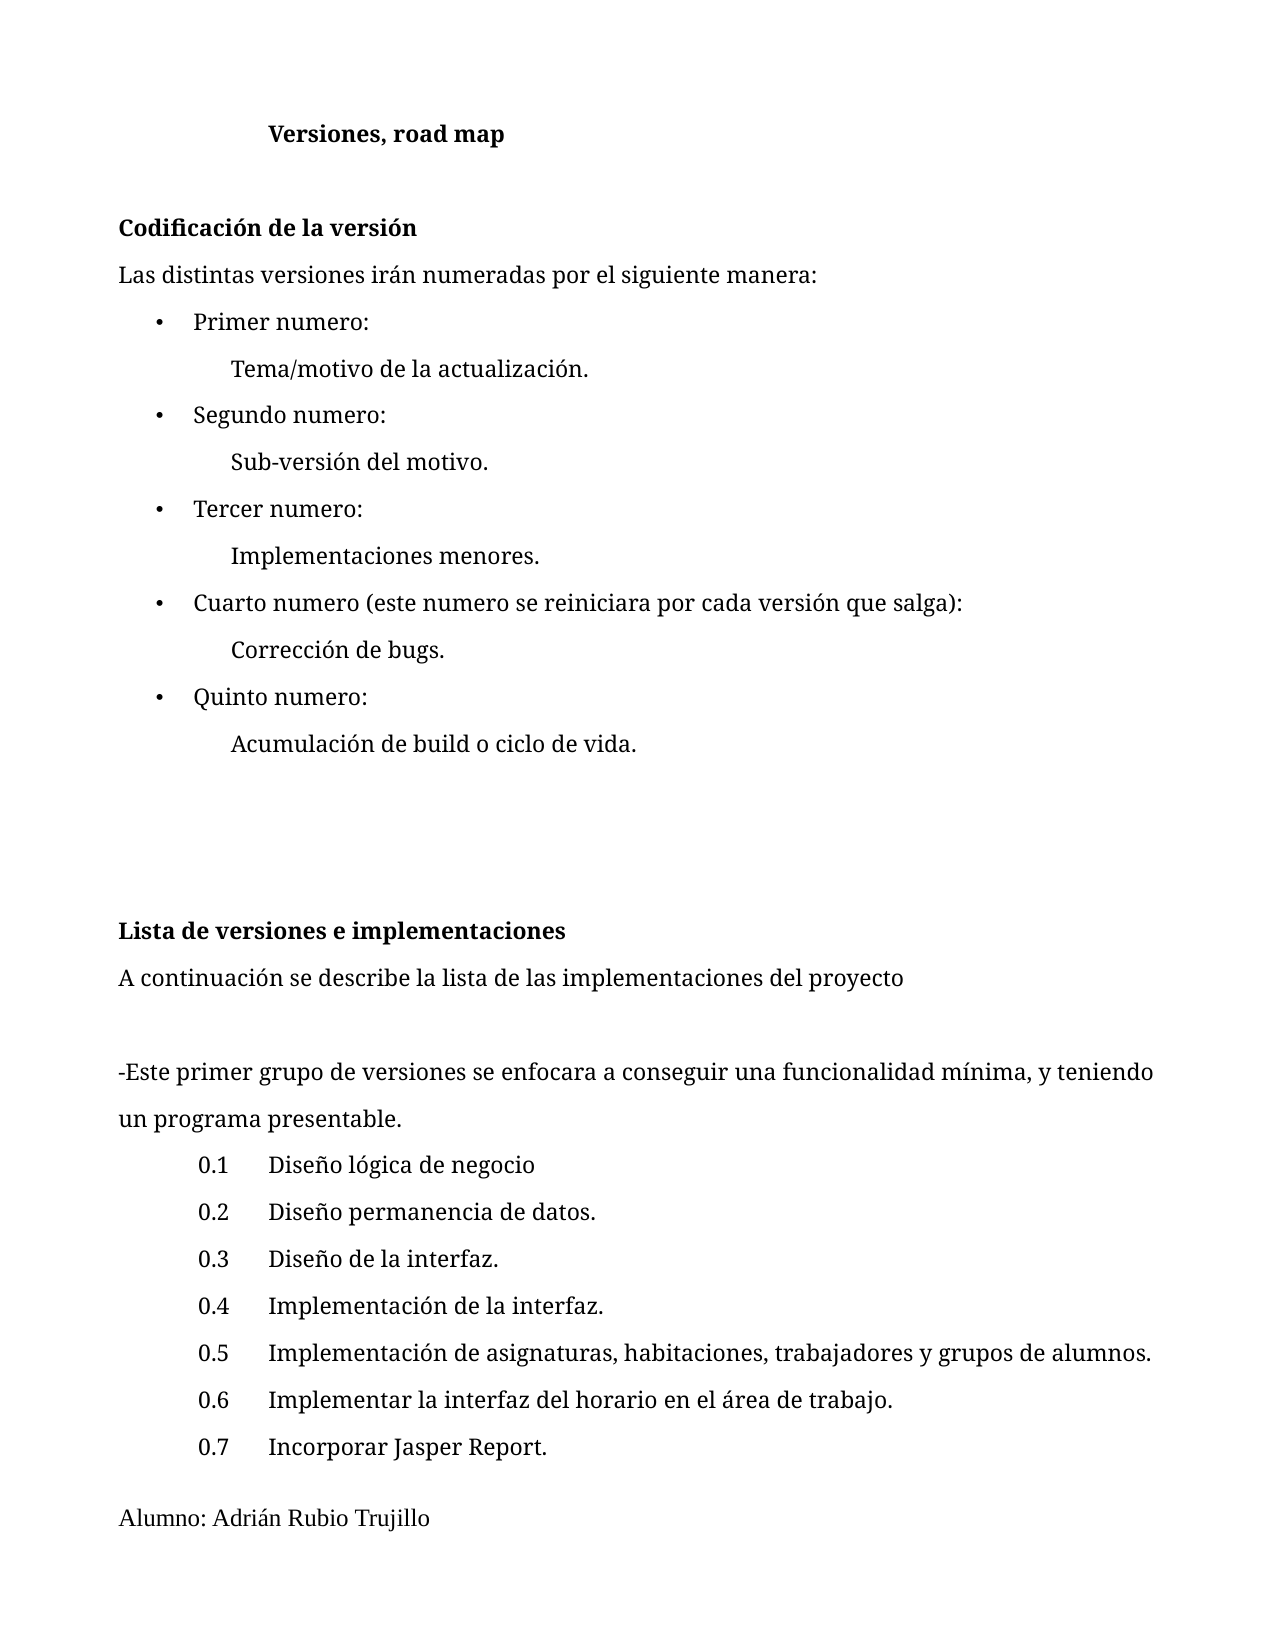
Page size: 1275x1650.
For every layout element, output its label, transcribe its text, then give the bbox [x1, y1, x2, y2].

text Lista de versiones e implementaciones [118, 915, 1157, 946]
list Cuarto numero (este numero se reiniciara por cada versión que salga): [156, 587, 1157, 618]
text Codificación de la versión [118, 212, 1157, 243]
list Primer numero: [156, 306, 1157, 337]
list Implementar la interfaz del horario en el área de trabajo. [192, 1384, 1157, 1415]
list Implementación de asignaturas, habitaciones, trabajadores y grupos de alumnos. [192, 1337, 1157, 1368]
list Implementación de la interfaz. [192, 1290, 1157, 1321]
list Diseño lógica de negocio [192, 1149, 1157, 1181]
text -Este primer grupo de versiones se enfocara a conseguir una funcionalidad mínima, y teniendo un programa presentable. [118, 1056, 1157, 1134]
list Tema/motivo de la actualización. [193, 352, 1157, 384]
text A continuación se describe la lista de las implementaciones del proyecto [118, 962, 1157, 993]
list Implementaciones menores. [193, 540, 1157, 571]
list Corrección de bugs. [193, 634, 1157, 665]
list Sub-versión del motivo. [193, 446, 1157, 477]
list Quinto numero: [156, 681, 1157, 712]
list Incorporar Jasper Report. [192, 1431, 1157, 1462]
text Las distintas versiones irán numeradas por el siguiente manera: [118, 259, 1157, 290]
list Tercer numero: [156, 493, 1157, 524]
list Diseño de la interfaz. [192, 1243, 1157, 1274]
list Acumulación de build o ciclo de vida. [193, 727, 1157, 759]
text Versiones, road map [118, 118, 1157, 149]
list Diseño permanencia de datos. [192, 1196, 1157, 1227]
list Segundo numero: [156, 399, 1157, 431]
